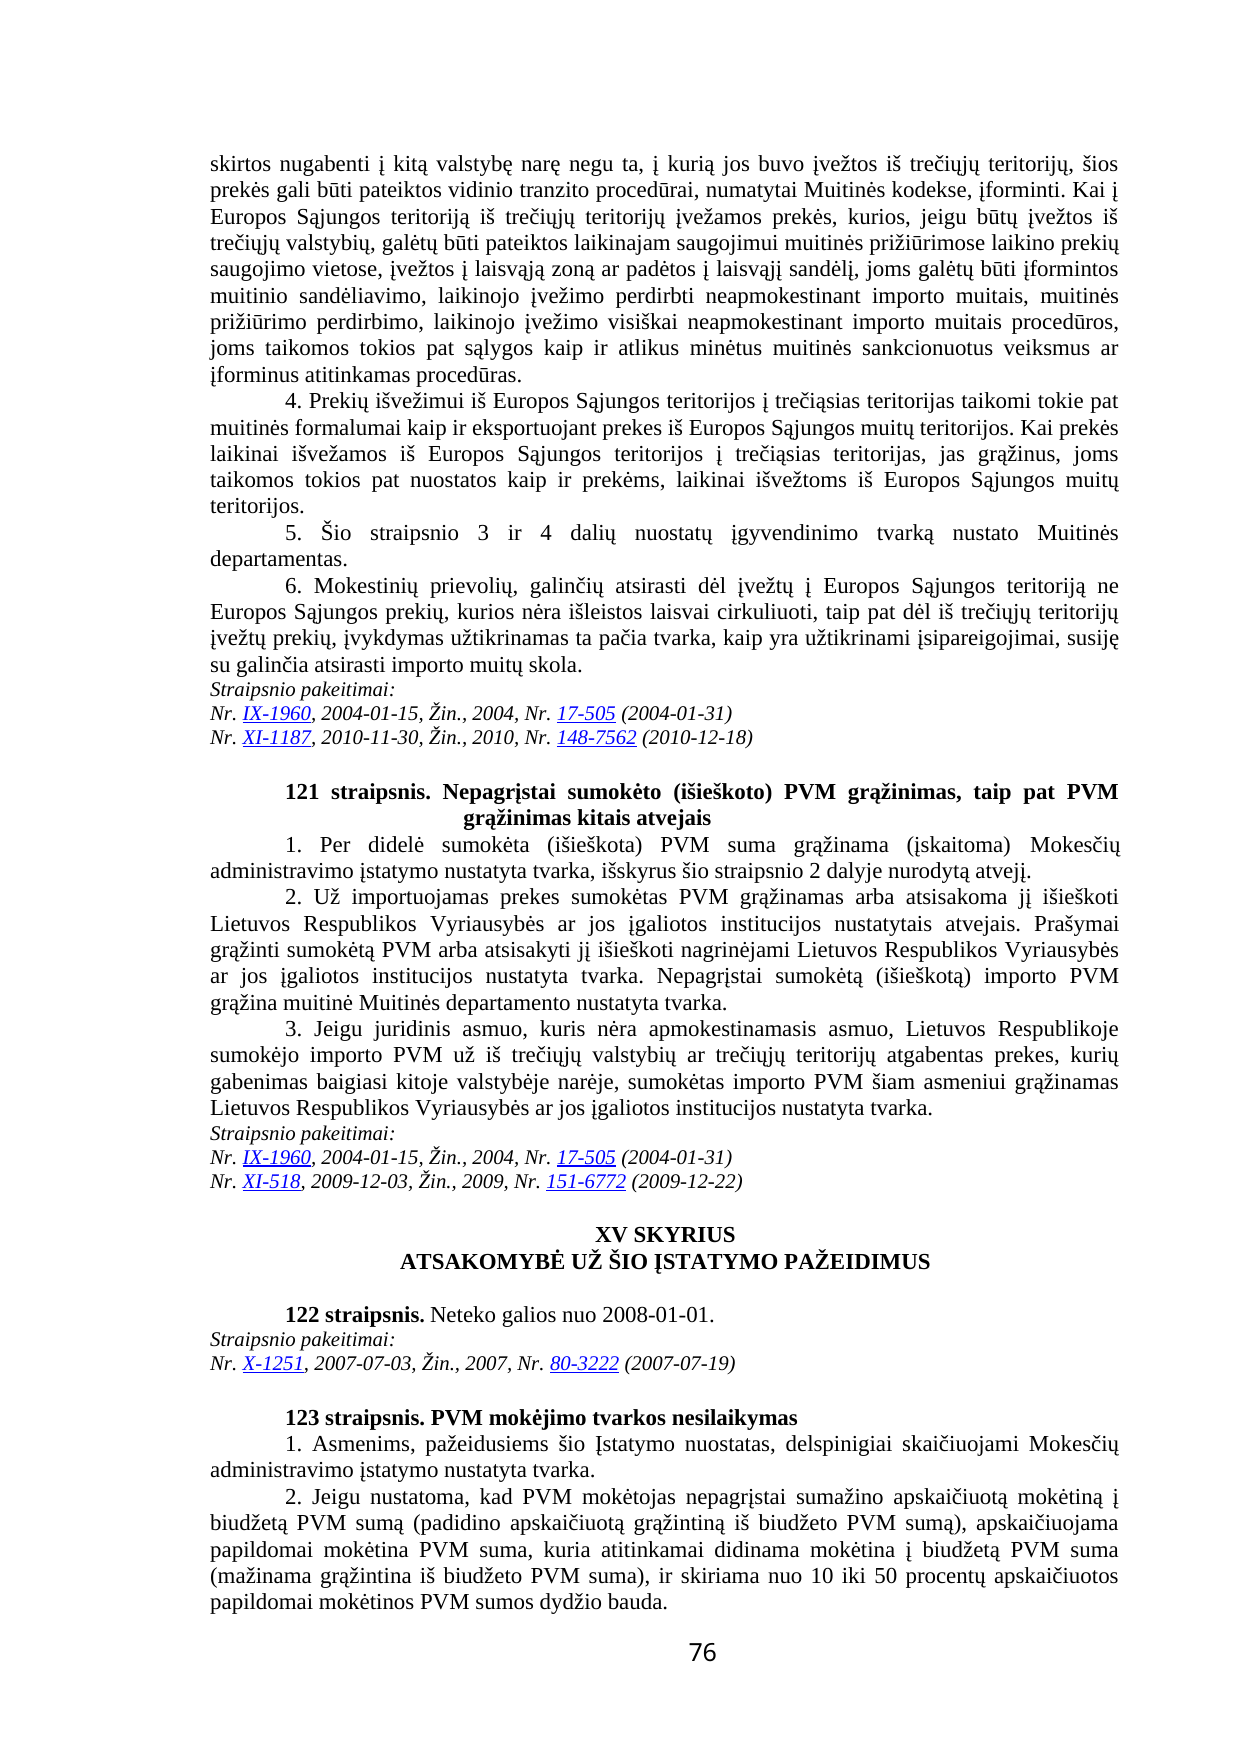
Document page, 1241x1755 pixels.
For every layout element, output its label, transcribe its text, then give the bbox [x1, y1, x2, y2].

text 122 straipsnis. Neteko galios nuo 2008-01-01. [210, 1301, 1120, 1327]
text ATSAKOMYBĖ UŽ ŠIO ĮSTATYMO PAŽEIDIMUS [210, 1248, 1120, 1274]
text Nr. XI-1187, 2010-11-30, Žin., 2010, Nr. 148-7562 (2010-12-18) [210, 725, 1120, 749]
text 121 straipsnis. Nepagrįstai sumokėto (išieškoto) PVM grąžinimas, taip pat PVM grąžinimas kitais atvejais [285, 778, 1120, 831]
text 1. Asmenims, pažeidusiems šio Įstatymo nuostatas, delspinigiai skaičiuojami Mokesčių administravimo įstatymo nustatyta tvarka. [210, 1430, 1120, 1483]
text 5. Šio straipsnio 3 ir 4 dalių nuostatų įgyvendinimo tvarką nustato Muitinės departamentas. [210, 519, 1120, 572]
text Straipsnio pakeitimai: [210, 1327, 1120, 1351]
text 6. Mokestinių prievolių, galinčių atsirasti dėl įvežtų į Europos Sąjungos teritoriją ne Europos Sąjungos prekių, kurios nėra išleistos laisvai cirkuliuoti, taip pat dėl iš trečiųjų teritorijų įvežtų prekių, įvykdymas užtikrinamas ta pačia tvarka, kaip yra užtikrinami įsipareigojimai, susiję su galinčia atsirasti importo muitų skola. [210, 572, 1120, 677]
text skirtos nugabenti į kitą valstybę narę negu ta, į kurią jos buvo įvežtos iš trečiųjų teritorijų, šios prekės gali būti pateiktos vidinio tranzito procedūrai, numatytai Muitinės kodekse, įforminti. Kai į Europos Sąjungos teritoriją iš trečiųjų teritorijų įvežamos prekės, kurios, jeigu būtų įvežtos iš trečiųjų valstybių, galėtų būti pateiktos laikinajam saugojimui muitinės prižiūrimose laikino prekių saugojimo vietose, įvežtos į laisvąją zoną ar padėtos į laisvąjį sandėlį, joms galėtų būti įformintos muitinio sandėliavimo, laikinojo įvežimo perdirbti neapmokestinant importo muitais, muitinės prižiūrimo perdirbimo, laikinojo įvežimo visiškai neapmokestinant importo muitais procedūros, joms taikomos tokios pat sąlygos kaip ir atlikus minėtus muitinės sankcionuotus veiksmus ar įforminus atitinkamas procedūras. [210, 150, 1120, 387]
text 1. Per didelė sumokėta (išieškota) PVM suma grąžinama (įskaitoma) Mokesčių administravimo įstatymo nustatyta tvarka, išskyrus šio straipsnio 2 dalyje nurodytą atvejį. [210, 831, 1120, 883]
text Nr. X-1251, 2007-07-03, Žin., 2007, Nr. 80-3222 (2007-07-19) [210, 1351, 1120, 1375]
text XV SKYRIUS [210, 1222, 1120, 1248]
text Nr. IX-1960, 2004-01-15, Žin., 2004, Nr. 17-505 (2004-01-31) [210, 1145, 1120, 1169]
text Nr. IX-1960, 2004-01-15, Žin., 2004, Nr. 17-505 (2004-01-31) [210, 701, 1120, 725]
text Straipsnio pakeitimai: [210, 677, 1120, 701]
text 123 straipsnis. PVM mokėjimo tvarkos nesilaikymas [210, 1404, 1120, 1430]
text Nr. XI-518, 2009-12-03, Žin., 2009, Nr. 151-6772 (2009-12-22) [210, 1169, 1120, 1193]
text 2. Už importuojamas prekes sumokėtas PVM grąžinamas arba atsisakoma jį išieškoti Lietuvos Respublikos Vyriausybės ar jos įgaliotos institucijos nustatytais atvejais. Prašymai grąžinti sumokėtą PVM arba atsisakyti jį išieškoti nagrinėjami Lietuvos Respublikos Vyriausybės ar jos įgaliotos institucijos nustatyta tvarka. Nepagrįstai sumokėtą (išieškotą) importo PVM grąžina muitinė Muitinės departamento nustatyta tvarka. [210, 883, 1120, 1015]
text 4. Prekių išvežimui iš Europos Sąjungos teritorijos į trečiąsias teritorijas taikomi tokie pat muitinės formalumai kaip ir eksportuojant prekes iš Europos Sąjungos muitų teritorijos. Kai prekės laikinai išvežamos iš Europos Sąjungos teritorijos į trečiąsias teritorijas, jas grąžinus, joms taikomos tokios pat nuostatos kaip ir prekėms, laikinai išvežtoms iš Europos Sąjungos muitų teritorijos. [210, 387, 1120, 519]
text 2. Jeigu nustatoma, kad PVM mokėtojas nepagrįstai sumažino apskaičiuotą mokėtiną į biudžetą PVM sumą (padidino apskaičiuotą grąžintiną iš biudžeto PVM sumą), apskaičiuojama papildomai mokėtina PVM suma, kuria atitinkamai didinama mokėtina į biudžetą PVM suma (mažinama grąžintina iš biudžeto PVM suma), ir skiriama nuo 10 iki 50 procentų apskaičiuotos papildomai mokėtinos PVM sumos dydžio bauda. [210, 1483, 1120, 1615]
text Straipsnio pakeitimai: [210, 1121, 1120, 1145]
text 3. Jeigu juridinis asmuo, kuris nėra apmokestinamasis asmuo, Lietuvos Respublikoje sumokėjo importo PVM už iš trečiųjų valstybių ar trečiųjų teritorijų atgabentas prekes, kurių gabenimas baigiasi kitoje valstybėje narėje, sumokėtas importo PVM šiam asmeniui grąžinamas Lietuvos Respublikos Vyriausybės ar jos įgaliotos institucijos nustatyta tvarka. [210, 1015, 1120, 1121]
